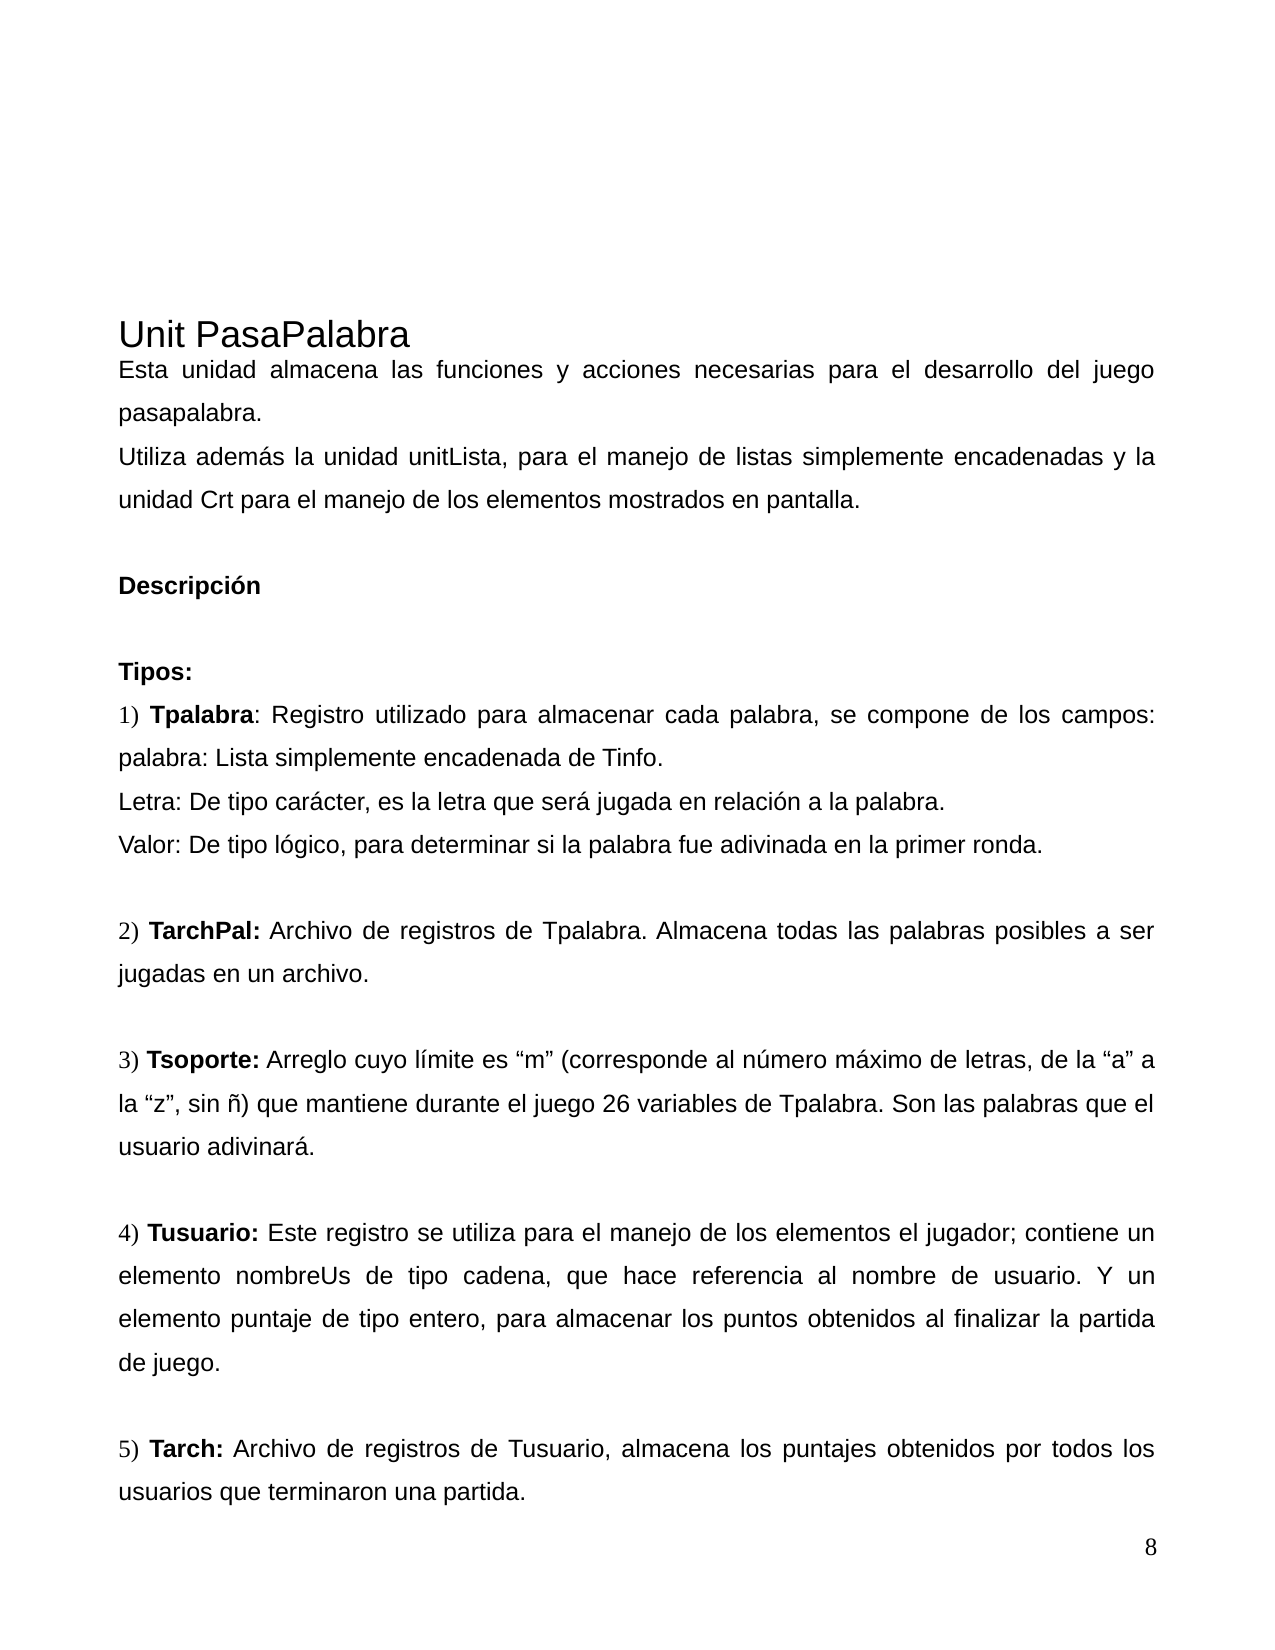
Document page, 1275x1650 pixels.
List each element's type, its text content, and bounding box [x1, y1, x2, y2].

text Descripción [118, 571, 1157, 599]
list Tpalabra: Registro utilizado para almacenar cada palabra, se compone de los campos: palabra: Lista simplemente encadenada de Tinfo. [118, 700, 1157, 772]
text Letra: De tipo carácter, es la letra que será jugada en relación a la palabra. [118, 787, 1157, 815]
list Tusuario: Este registro se utiliza para el manejo de los elementos el jugador; contiene un elemento nombreUs de tipo cadena, que hace referencia al nombre de usuario. Y un elemento puntaje de tipo entero, para almacenar los puntos obtenidos al finalizar la partida de juego. [118, 1218, 1157, 1376]
text Utiliza además la unidad unitLista, para el manejo de listas simplemente encadenadas y la unidad Crt para el manejo de los elementos mostrados en pantalla. [118, 441, 1157, 513]
list Tarch: Archivo de registros de Tusuario, almacena los puntajes obtenidos por todos los usuarios que terminaron una partida. [118, 1434, 1157, 1506]
text Unit PasaPalabra [118, 312, 1157, 355]
text Tipos: [118, 657, 1157, 686]
list Tsoporte: Arreglo cuyo límite es “m” (corresponde al número máximo de letras, de la “a” a la “z”, sin ñ) que mantiene durante el juego 26 variables de Tpalabra. Son las palabras que el usuario adivinará. [118, 1045, 1157, 1161]
list TarchPal: Archivo de registros de Tpalabra. Almacena todas las palabras posibles a ser jugadas en un archivo. [118, 916, 1157, 988]
text Esta unidad almacena las funciones y acciones necesarias para el desarrollo del juego pasapalabra. [118, 355, 1157, 427]
text Valor: De tipo lógico, para determinar si la palabra fue adivinada en la primer ronda. [118, 830, 1157, 858]
